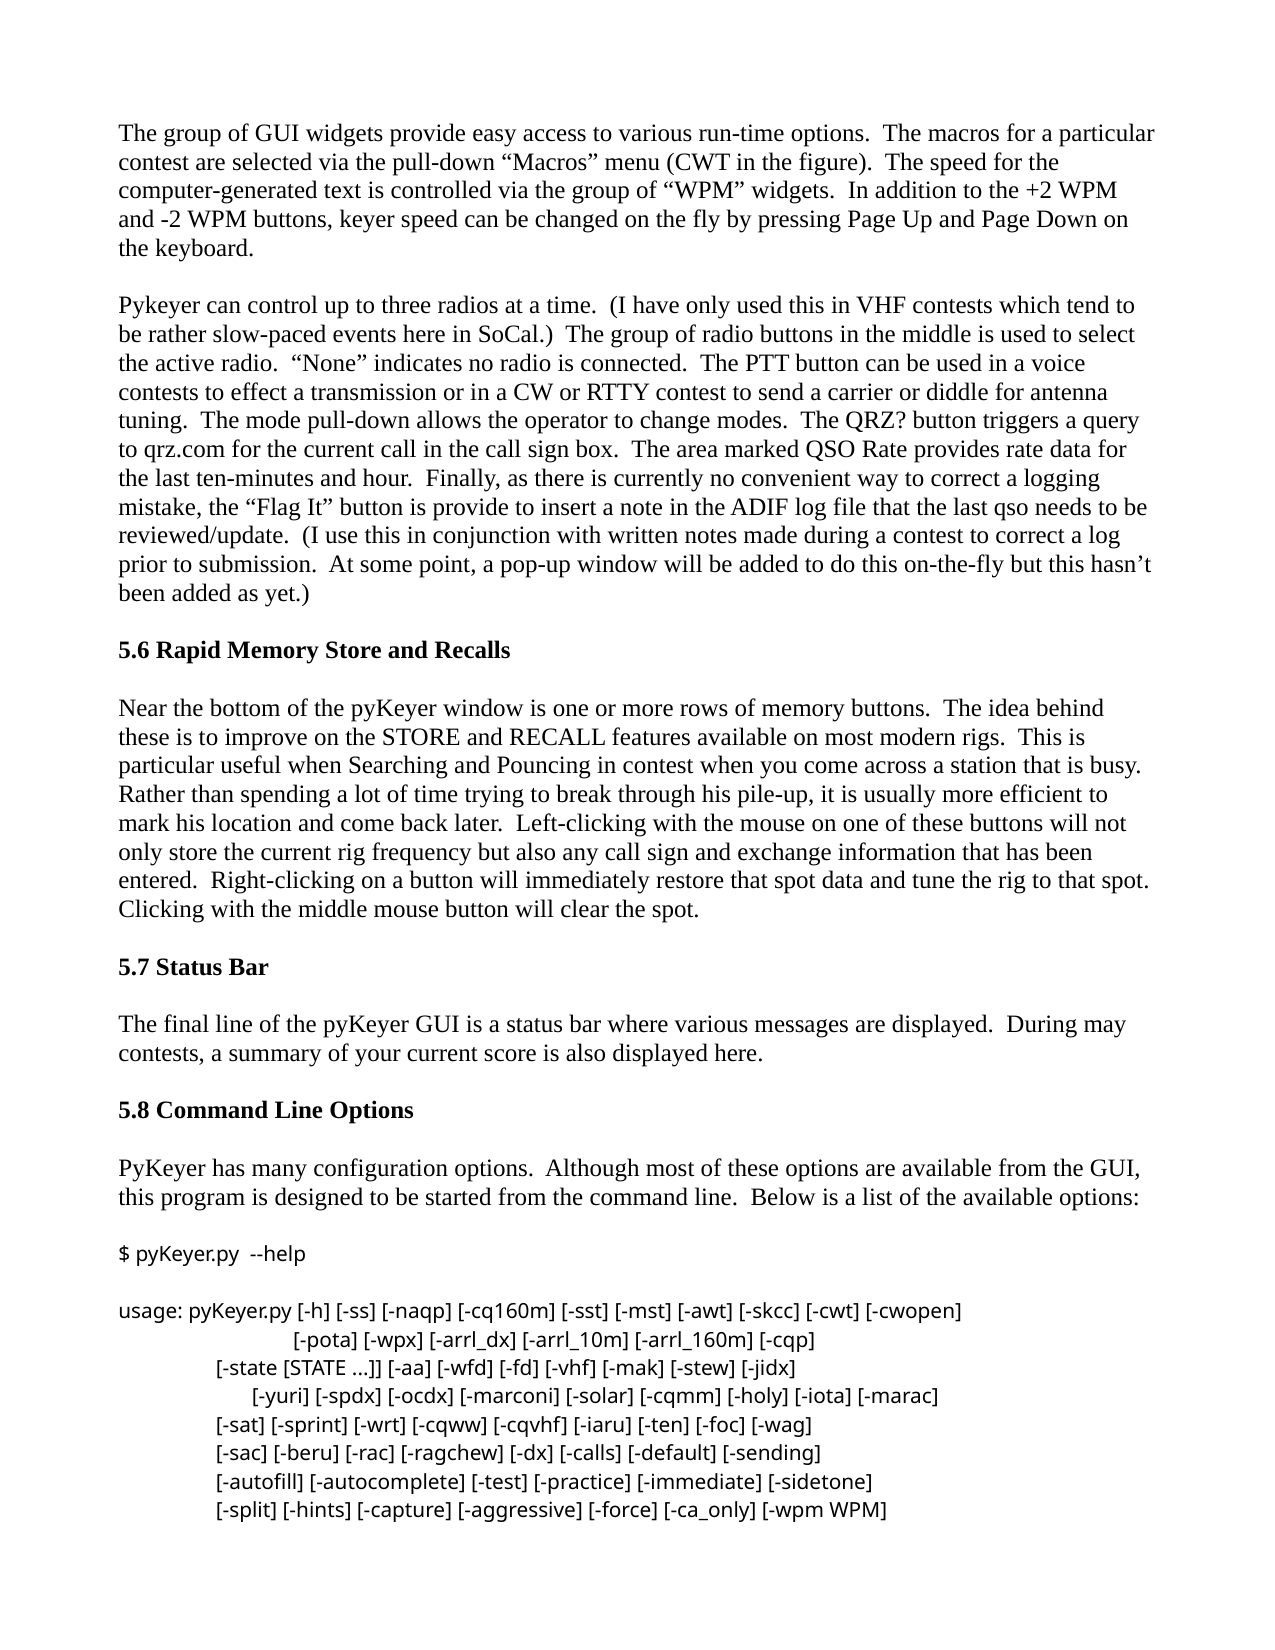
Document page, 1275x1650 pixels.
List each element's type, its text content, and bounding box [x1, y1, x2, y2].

text $ pyKeyer.py --help [118, 1239, 1157, 1268]
text [-state [STATE ...]] [-aa] [-wfd] [-fd] [-vhf] [-mak] [-stew] [-jidx] [118, 1353, 1157, 1382]
text 5.8 Command Line Options [118, 1096, 1157, 1124]
text 5.7 Status Bar [118, 952, 1157, 981]
text The final line of the pyKeyer GUI is a status bar where various messages are displayed. During may contests, a summary of your current score is also displayed here. [118, 1009, 1157, 1067]
text usage: pyKeyer.py [-h] [-ss] [-naqp] [-cq160m] [-sst] [-mst] [-awt] [-skcc] [-cwt] [-cwopen] [118, 1296, 1157, 1325]
text [-sac] [-beru] [-rac] [-ragchew] [-dx] [-calls] [-default] [-sending] [118, 1438, 1157, 1467]
text The group of GUI widgets provide easy access to various run-time options. The macros for a particular contest are selected via the pull-down “Macros” menu (CWT in the figure). The speed for the computer-generated text is controlled via the group of “WPM” widgets. In addition to the +2 WPM and -2 WPM buttons, keyer speed can be changed on the fly by pressing Page Up and Page Down on the keyboard. [118, 118, 1157, 262]
text Near the bottom of the pyKeyer window is one or more rows of memory buttons. The idea behind these is to improve on the STORE and RECALL features available on most modern rigs. This is particular useful when Searching and Pouncing in contest when you come across a station that is busy. Rather than spending a lot of time trying to break through his pile-up, it is usually more efficient to mark his location and come back later. Left-clicking with the mouse on one of these buttons will not only store the current rig frequency but also any call sign and exchange information that has been entered. Right-clicking on a button will immediately restore that spot data and tune the rig to that spot. Clicking with the middle mouse button will clear the spot. [118, 693, 1157, 923]
text [-sat] [-sprint] [-wrt] [-cqww] [-cqvhf] [-iaru] [-ten] [-foc] [-wag] [118, 1410, 1157, 1438]
text [-split] [-hints] [-capture] [-aggressive] [-force] [-ca_only] [-wpm WPM] [118, 1495, 1157, 1524]
text [-yuri] [-spdx] [-ocdx] [-marconi] [-solar] [-cqmm] [-holy] [-iota] [-marac] [118, 1382, 1157, 1410]
text [-autofill] [-autocomplete] [-test] [-practice] [-immediate] [-sidetone] [118, 1467, 1157, 1495]
text Pykeyer can control up to three radios at a time. (I have only used this in VHF contests which tend to be rather slow-paced events here in SoCal.) The group of radio buttons in the middle is used to select the active radio. “None” indicates no radio is connected. The PTT button can be used in a voice contests to effect a transmission or in a CW or RTTY contest to send a carrier or diddle for antenna tuning. The mode pull-down allows the operator to change modes. The QRZ? button triggers a query to qrz.com for the current call in the call sign box. The area marked QSO Rate provides rate data for the last ten-minutes and hour. Finally, as there is currently no convenient way to correct a logging mistake, the “Flag It” button is provide to insert a note in the ADIF log file that the last qso needs to be reviewed/update. (I use this in conjunction with written notes made during a contest to correct a log prior to submission. At some point, a pop-up window will be added to do this on-the-fly but this hasn’t been added as yet.) [118, 291, 1157, 607]
text [-pota] [-wpx] [-arrl_dx] [-arrl_10m] [-arrl_160m] [-cqp] [118, 1325, 1157, 1353]
text PyKeyer has many configuration options. Although most of these options are available from the GUI, this program is designed to be started from the command line. Below is a list of the available options: [118, 1153, 1157, 1211]
text 5.6 Rapid Memory Store and Recalls [118, 636, 1157, 664]
